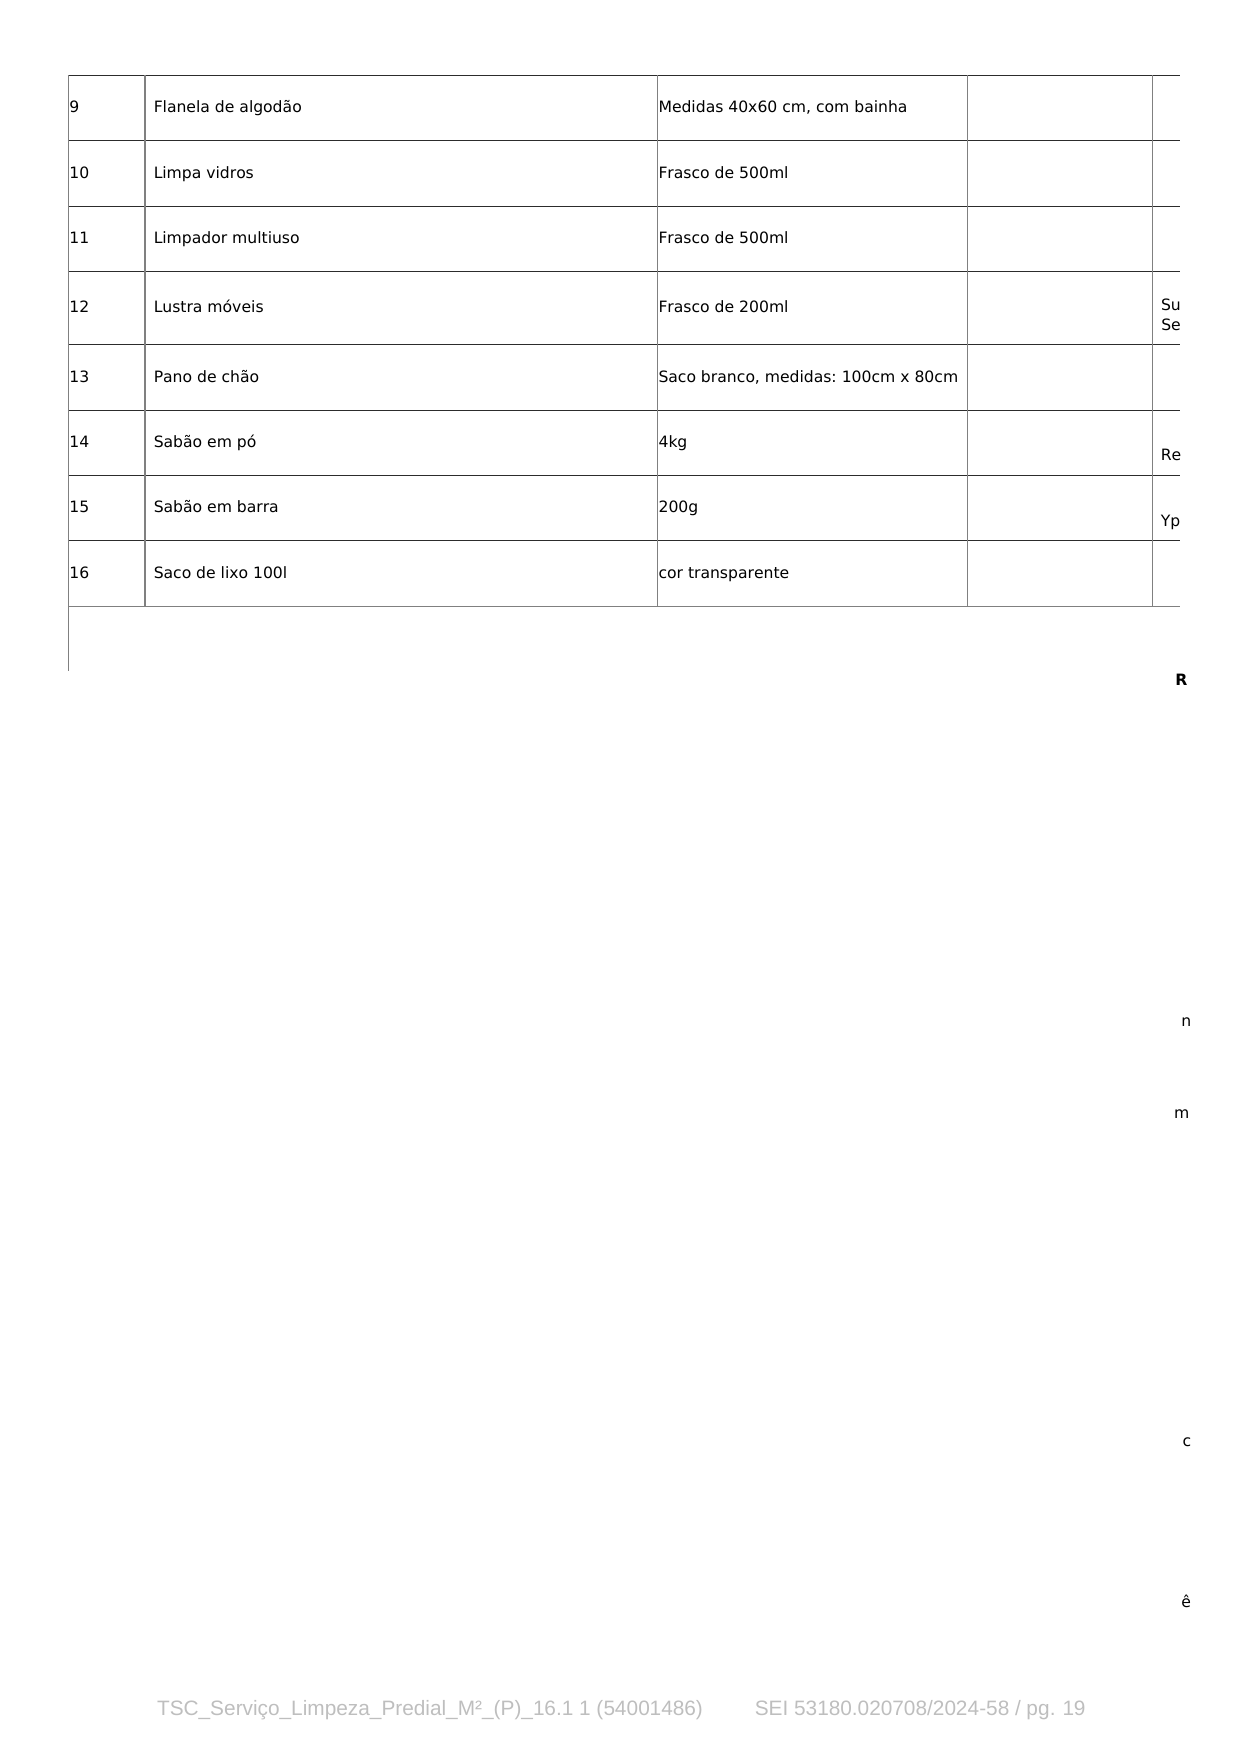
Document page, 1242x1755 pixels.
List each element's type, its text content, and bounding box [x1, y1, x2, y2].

table_cell Frasco de 500ml [658, 141, 967, 206]
table_cell Re [1153, 411, 1180, 475]
table_cell 13 [69, 345, 144, 410]
table_cell [1153, 345, 1180, 410]
table_cell Su Se [1153, 272, 1180, 344]
table_cell 12 [69, 272, 144, 344]
table_cell [968, 541, 1152, 606]
table_cell Limpador multiuso [146, 207, 657, 271]
table_cell 16 [69, 541, 144, 606]
table_cell Pano de chão [146, 345, 657, 410]
table_cell Saco de lixo 100l [146, 541, 657, 606]
table_cell [968, 207, 1152, 271]
table_cell Saco branco, medidas: 100cm x 80cm [658, 345, 967, 410]
table_cell 9 [69, 76, 144, 140]
table_cell [968, 476, 1152, 540]
table_cell Frasco de 500ml [658, 207, 967, 271]
table_cell [968, 76, 1152, 140]
table_cell Yp [1153, 476, 1180, 540]
table_cell 11 [69, 207, 144, 271]
table_cell Limpa vidros [146, 141, 657, 206]
table_cell 15 [69, 476, 144, 540]
table_cell cor transparente [658, 541, 967, 606]
table_cell [968, 272, 1152, 344]
table_cell 10 [69, 141, 144, 206]
table_cell 4kg [658, 411, 967, 475]
text m [1174, 1104, 1192, 1122]
table_cell Frasco de 200ml [658, 272, 967, 344]
text c [68, 1432, 1191, 1450]
table_cell Sabão em pó [146, 411, 657, 475]
table_cell [1153, 141, 1180, 206]
table_cell Flanela de algodão [146, 76, 657, 140]
table_cell Lustra móveis [146, 272, 657, 344]
table_cell [968, 141, 1152, 206]
table_cell [1153, 207, 1180, 271]
text ê [68, 1593, 1191, 1611]
table_cell 200g [658, 476, 967, 540]
text n [68, 1012, 1191, 1030]
table_cell [69, 607, 1180, 671]
table_cell 14 [69, 411, 144, 475]
table_cell Sabão em barra [146, 476, 657, 540]
table_cell [1153, 541, 1180, 606]
table_cell [968, 345, 1152, 410]
table_cell Medidas 40x60 cm, com bainha [658, 76, 967, 140]
table_cell [968, 411, 1152, 475]
table_cell [1153, 76, 1180, 140]
text R [68, 671, 1187, 689]
